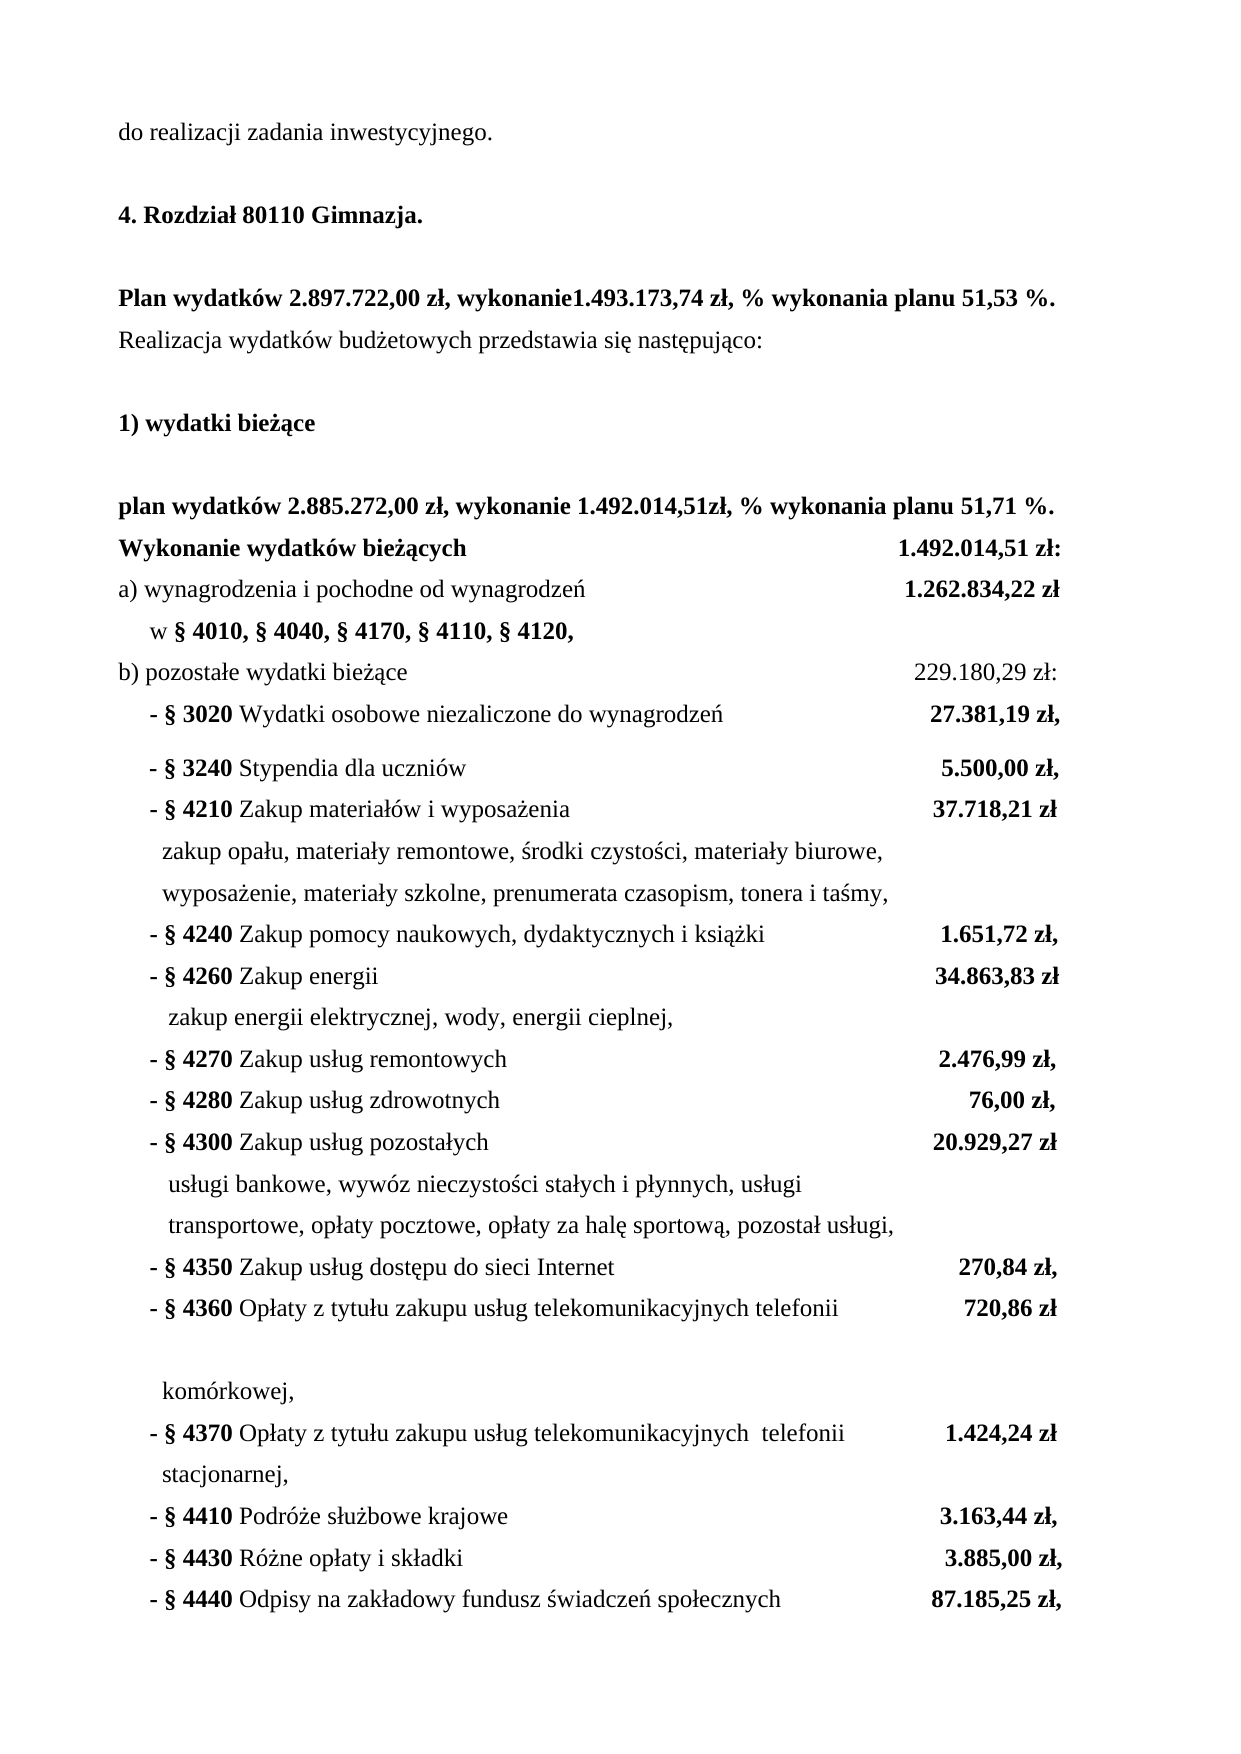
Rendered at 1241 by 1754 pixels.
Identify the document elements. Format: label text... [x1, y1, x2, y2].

text - § 4210 Zakup materiałów i wyposażenia 37.718,21 zł [118, 796, 1122, 823]
text komórkowej, [118, 1377, 1122, 1405]
text 4. Rozdział 80110 Gimnazja. [118, 201, 1122, 229]
subtitle - § 3240 Stypendia dla uczniów 5.500,00 zł, [74, 754, 1122, 782]
text - § 4300 Zakup usług pozostałych 20.929,27 zł [118, 1128, 1122, 1156]
text zakup energii elektrycznej, wody, energii cieplnej, [118, 1003, 1122, 1031]
text - § 4360 Opłaty z tytułu zakupu usług telekomunikacyjnych telefonii 720,86 zł [118, 1294, 1122, 1322]
text b) pozostałe wydatki bieżące 229.180,29 zł: [118, 658, 1122, 686]
text - § 4410 Podróże służbowe krajowe 3.163,44 zł, [118, 1502, 1122, 1530]
text - § 4440 Odpisy na zakładowy fundusz świadczeń społecznych 87.185,25 zł, [118, 1585, 1122, 1613]
text wyposażenie, materiały szkolne, prenumerata czasopism, tonera i taśmy, [118, 879, 1122, 906]
text Plan wydatków 2.897.722,00 zł, wykonanie1.493.173,74 zł, % wykonania planu 51,53 %. [118, 284, 1122, 312]
text - § 4240 Zakup pomocy naukowych, dydaktycznych i książki 1.651,72 zł, [118, 920, 1122, 948]
text do realizacji zadania inwestycyjnego. [118, 118, 1122, 146]
text usługi bankowe, wywóz nieczystości stałych i płynnych, usługi [118, 1170, 1122, 1197]
text - § 3020 Wydatki osobowe niezaliczone do wynagrodzeń 27.381,19 zł, [118, 700, 1122, 728]
text 1) wydatki bieżące [118, 409, 1122, 437]
text zakup opału, materiały remontowe, środki czystości, materiały biurowe, [118, 837, 1122, 865]
text - § 4280 Zakup usług zdrowotnych 76,00 zł, [118, 1087, 1122, 1114]
text Realizacja wydatków budżetowych przedstawia się następująco: [118, 326, 1122, 354]
text plan wydatków 2.885.272,00 zł, wykonanie 1.492.014,51zł, % wykonania planu 51,71 %. [118, 492, 1122, 520]
text stacjonarnej, [118, 1461, 1122, 1488]
text w § 4010, § 4040, § 4170, § 4110, § 4120, [118, 617, 1122, 644]
text Wykonanie wydatków bieżących 1.492.014,51 zł: [118, 534, 1122, 561]
text - § 4350 Zakup usług dostępu do sieci Internet 270,84 zł, [118, 1253, 1122, 1281]
text - § 4370 Opłaty z tytułu zakupu usług telekomunikacyjnych telefonii 1.424,24 zł [118, 1419, 1122, 1447]
text - § 4260 Zakup energii 34.863,83 zł [118, 962, 1122, 989]
text - § 4430 Różne opłaty i składki 3.885,00 zł, [118, 1544, 1122, 1571]
text a) wynagrodzenia i pochodne od wynagrodzeń 1.262.834,22 zł [118, 575, 1122, 603]
text - § 4270 Zakup usług remontowych 2.476,99 zł, [118, 1045, 1122, 1073]
text transportowe, opłaty pocztowe, opłaty za halę sportową, pozostał usługi, [118, 1211, 1122, 1239]
